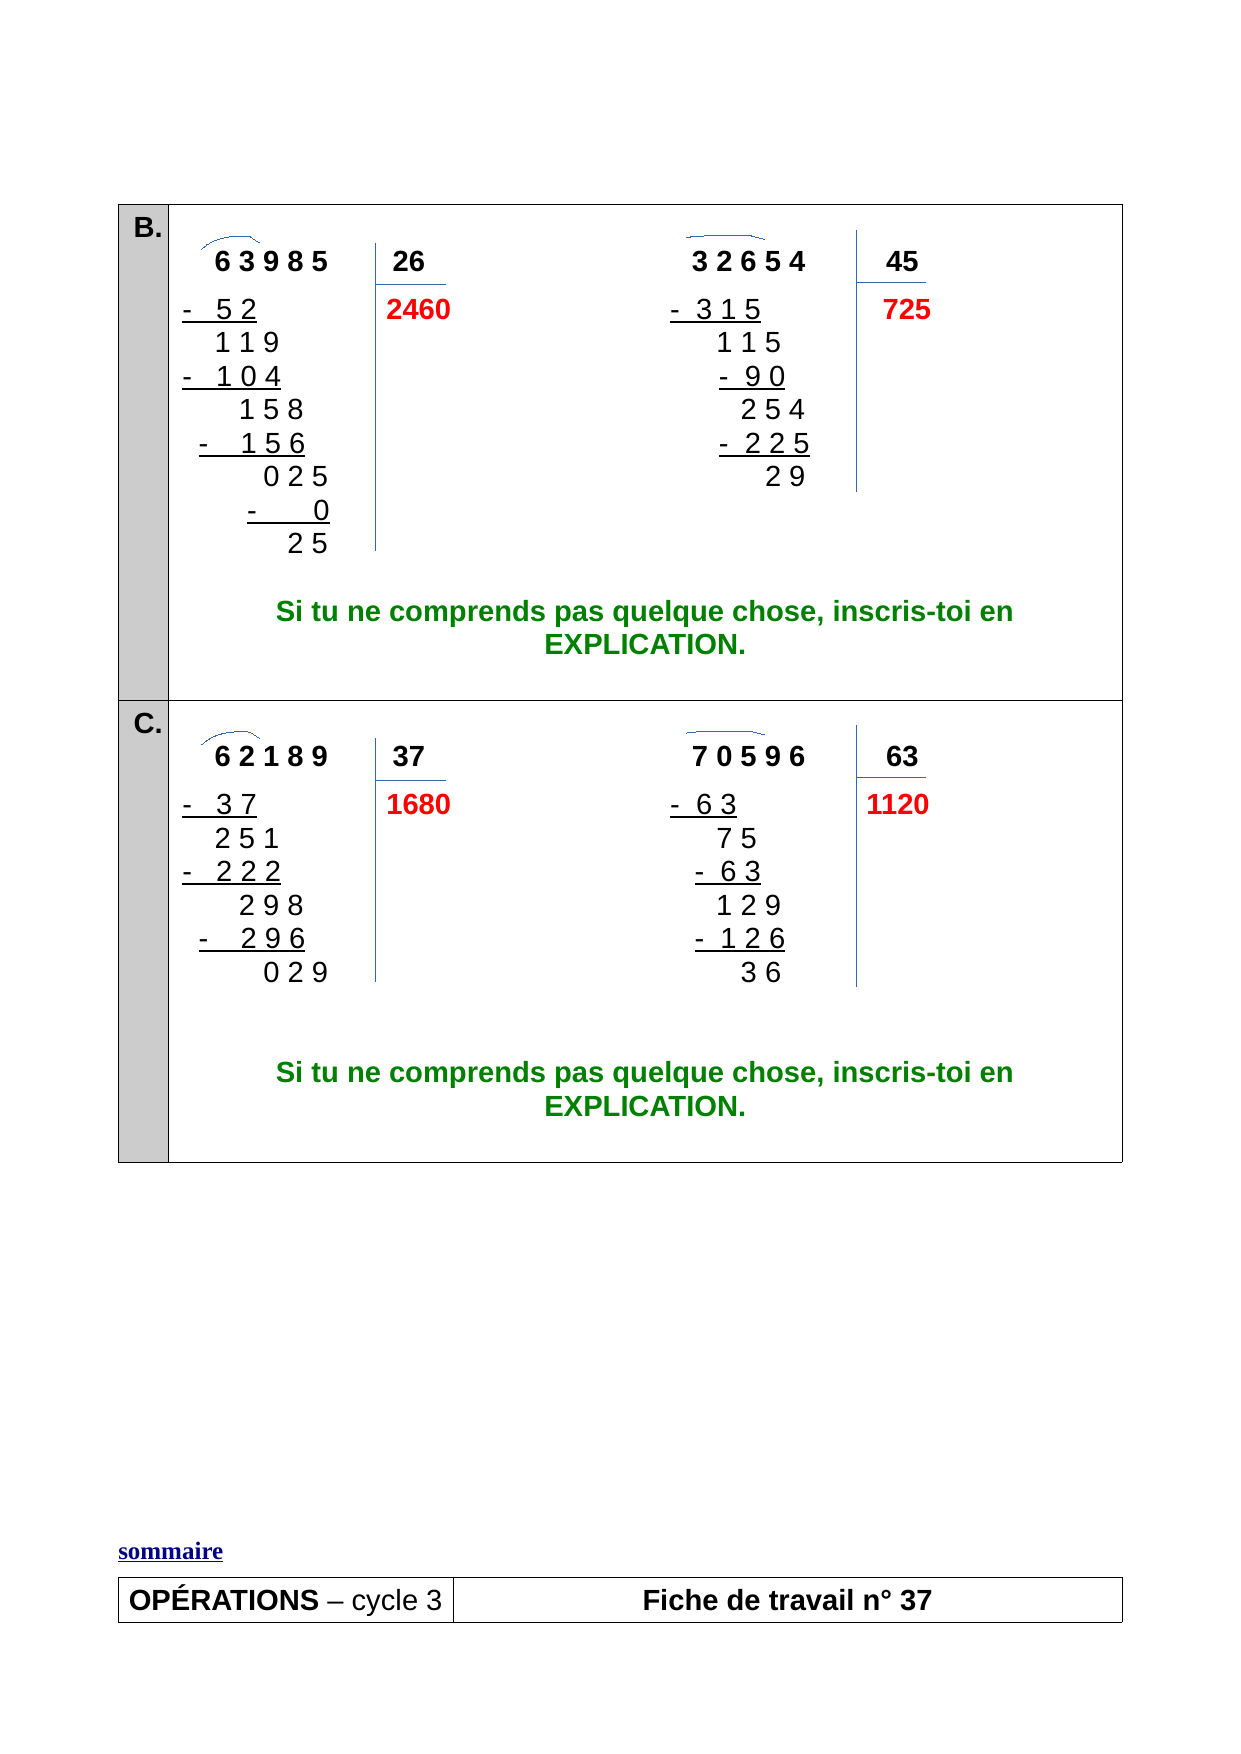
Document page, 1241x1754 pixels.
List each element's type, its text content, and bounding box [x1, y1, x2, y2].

text sommaire [118, 1536, 1122, 1564]
table_cell 6 2 1 8 9 37 7 0 5 9 6 63 - 3 7 1680 - 6 3 1120 2 5 1 7 5 - 2 2 2 - 6 3 2 9 8 1 2 9 - 2 9 6 - 1 2 6 0 2 9 3 6 Si tu ne comprends pas quelque chose, inscris-toi en EXPLICATION. [169, 701, 1122, 1162]
table_cell C. [119, 701, 168, 1162]
table_header Fiche de travail n° 37 [454, 1578, 1122, 1622]
table_header 6 3 9 8 5 26 3 2 6 5 4 45 - 5 2 2460 - 3 1 5 725 1 1 9 1 1 5 - 1 0 4 - 9 0 1 5 8 2 5 4 - 1 5 6 - 2 2 5 0 2 5 2 9 - 0 2 5 Si tu ne comprends pas quelque chose, inscris-toi en EXPLICATION. [169, 205, 1122, 700]
table_header B. [119, 205, 168, 700]
table_header opérations – cycle 3 [119, 1578, 453, 1622]
